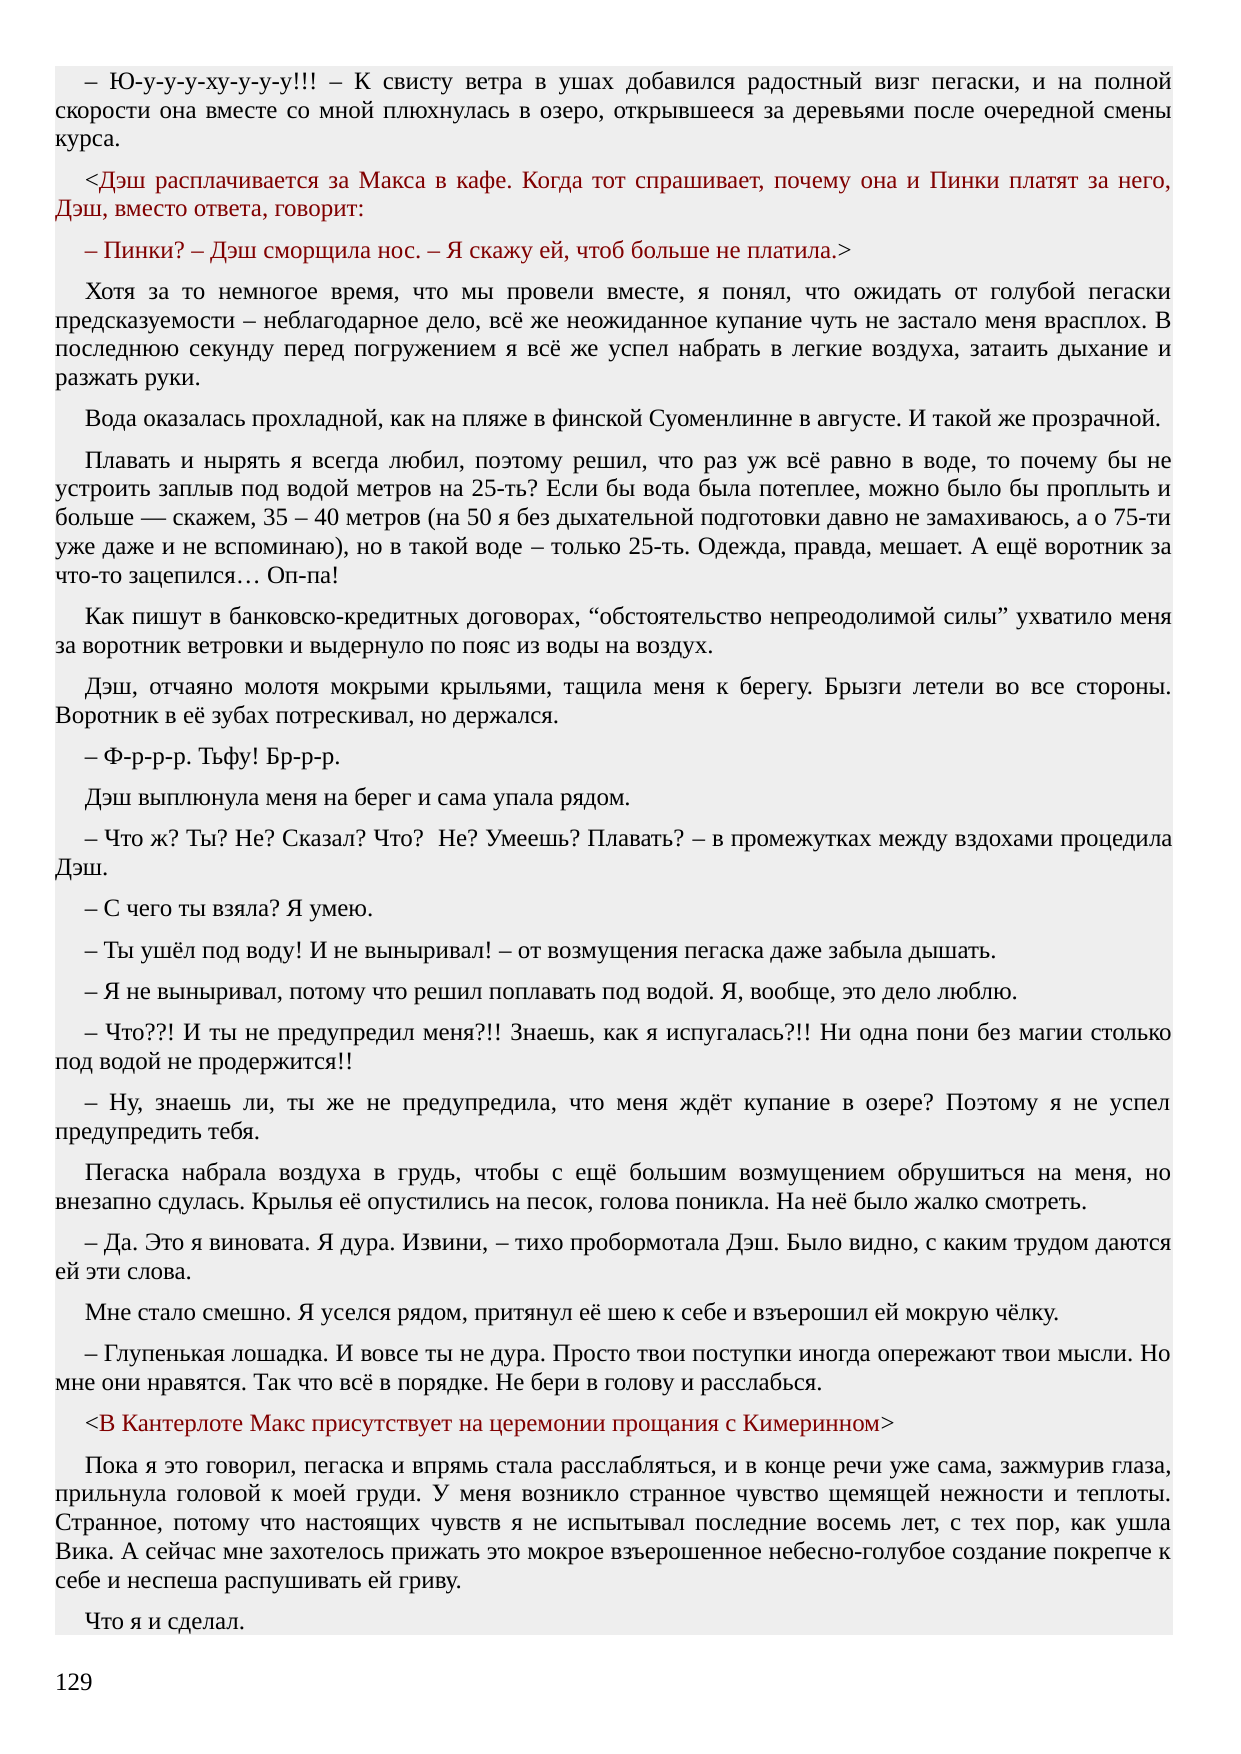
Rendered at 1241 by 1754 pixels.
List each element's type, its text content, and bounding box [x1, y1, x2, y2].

text – Что??! И ты не предупредил меня?!! Знаешь, как я испугалась?!! Ни одна пони без магии столько под водой не продержится!! [55, 1017, 1173, 1075]
text Вода оказалась прохладной, как на пляже в финской Суоменлинне в августе. И такой же прозрачной. [55, 403, 1173, 432]
text – Что ж? Ты? Не? Сказал? Что? Не? Умеешь? Плавать? – в промежутках между вздохами процедила Дэш. [55, 823, 1173, 881]
text Хотя за то немногое время, что мы провели вместе, я понял, что ожидать от голубой пегаски предсказуемости – неблагодарное дело, всё же неожиданное купание чуть не застало меня врасплох. В последнюю секунду перед погружением я всё же успел набрать в легкие воздуха, затаить дыхание и разжать руки. [55, 276, 1173, 391]
text – Ты ушёл под воду! И не выныривал! – от возмущения пегаска даже забыла дышать. [55, 935, 1173, 963]
text – Глупенькая лошадка. И вовсе ты не дура. Просто твои поступки иногда опережают твои мысли. Но мне они нравятся. Так что всё в порядке. Не бери в голову и расслабься. [55, 1338, 1173, 1396]
text Пегаска набрала воздуха в грудь, чтобы с ещё большим возмущением обрушиться на меня, но внезапно сдулась. Крылья её опустились на песок, голова поникла. На неё было жалко смотреть. [55, 1157, 1173, 1215]
text – Да. Это я виновата. Я дура. Извини, – тихо пробормотала Дэш. Было видно, с каким трудом даются ей эти слова. [55, 1227, 1173, 1285]
text Дэш, отчаяно молотя мокрыми крыльями, тащила меня к берегу. Брызги летели во все стороны. Воротник в её зубах потрескивал, но держался. [55, 671, 1173, 728]
text Что я и сделал. [55, 1606, 1173, 1635]
text Пока я это говорил, пегаска и впрямь стала расслабляться, и в конце речи уже сама, зажмурив глаза, прильнула головой к моей груди. У меня возникло странное чувство щемящей нежности и теплоты. Странное, потому что настоящих чувств я не испытывал последние восемь лет, с тех пор, как ушла Вика. А сейчас мне захотелось прижать это мокрое взъерошенное небесно-голубое создание покрепче к себе и неспеша распушивать ей гриву. [55, 1450, 1173, 1593]
text Мне стало смешно. Я уселся рядом, притянул её шею к себе и взъерошил ей мокрую чёлку. [55, 1297, 1173, 1326]
text Как пишут в банковско-кредитных договорах, “обстоятельство непреодолимой силы” ухватило меня за воротник ветровки и выдернуло по пояс из воды на воздух. [55, 601, 1173, 658]
text – Ю-у-у-у-ху-у-у-у!!! – К свисту ветра в ушах добавился радостный визг пегаски, и на полной скорости она вместе со мной плюхнулась в озеро, открывшееся за деревьями после очередной смены курса. [55, 66, 1173, 152]
text – С чего ты взяла? Я умею. [55, 893, 1173, 922]
text Дэш выплюнула меня на берег и сама упала рядом. [55, 782, 1173, 811]
text – Я не выныривал, потому что решил поплавать под водой. Я, вообще, это дело люблю. [55, 976, 1173, 1005]
text – Пинки? – Дэш сморщила нос. – Я скажу ей, чтоб больше не платила.> [55, 235, 1173, 263]
text – Ф-р-р-р. Тьфу! Бр-р-р. [55, 741, 1173, 770]
text <Дэш расплачивается за Макса в кафе. Когда тот спрашивает, почему она и Пинки платят за него, Дэш, вместо ответа, говорит: [55, 165, 1173, 222]
text <В Кантерлоте Макс присутствует на церемонии прощания с Кимеринном> [55, 1408, 1173, 1437]
text – Ну, знаешь ли, ты же не предупредила, что меня ждёт купание в озере? Поэтому я не успел предупредить тебя. [55, 1087, 1173, 1145]
text Плавать и нырять я всегда любил, поэтому решил, что раз уж всё равно в воде, то почему бы не устроить заплыв под водой метров на 25-ть? Если бы вода была потеплее, можно было бы проплыть и больше — скажем, 35 – 40 метров (на 50 я без дыхательной подготовки давно не замахиваюсь, а о 75-ти уже даже и не вспоминаю), но в такой воде – только 25-ть. Одежда, правда, мешает. А ещё воротник за что-то зацепился… Оп-па! [55, 445, 1173, 588]
